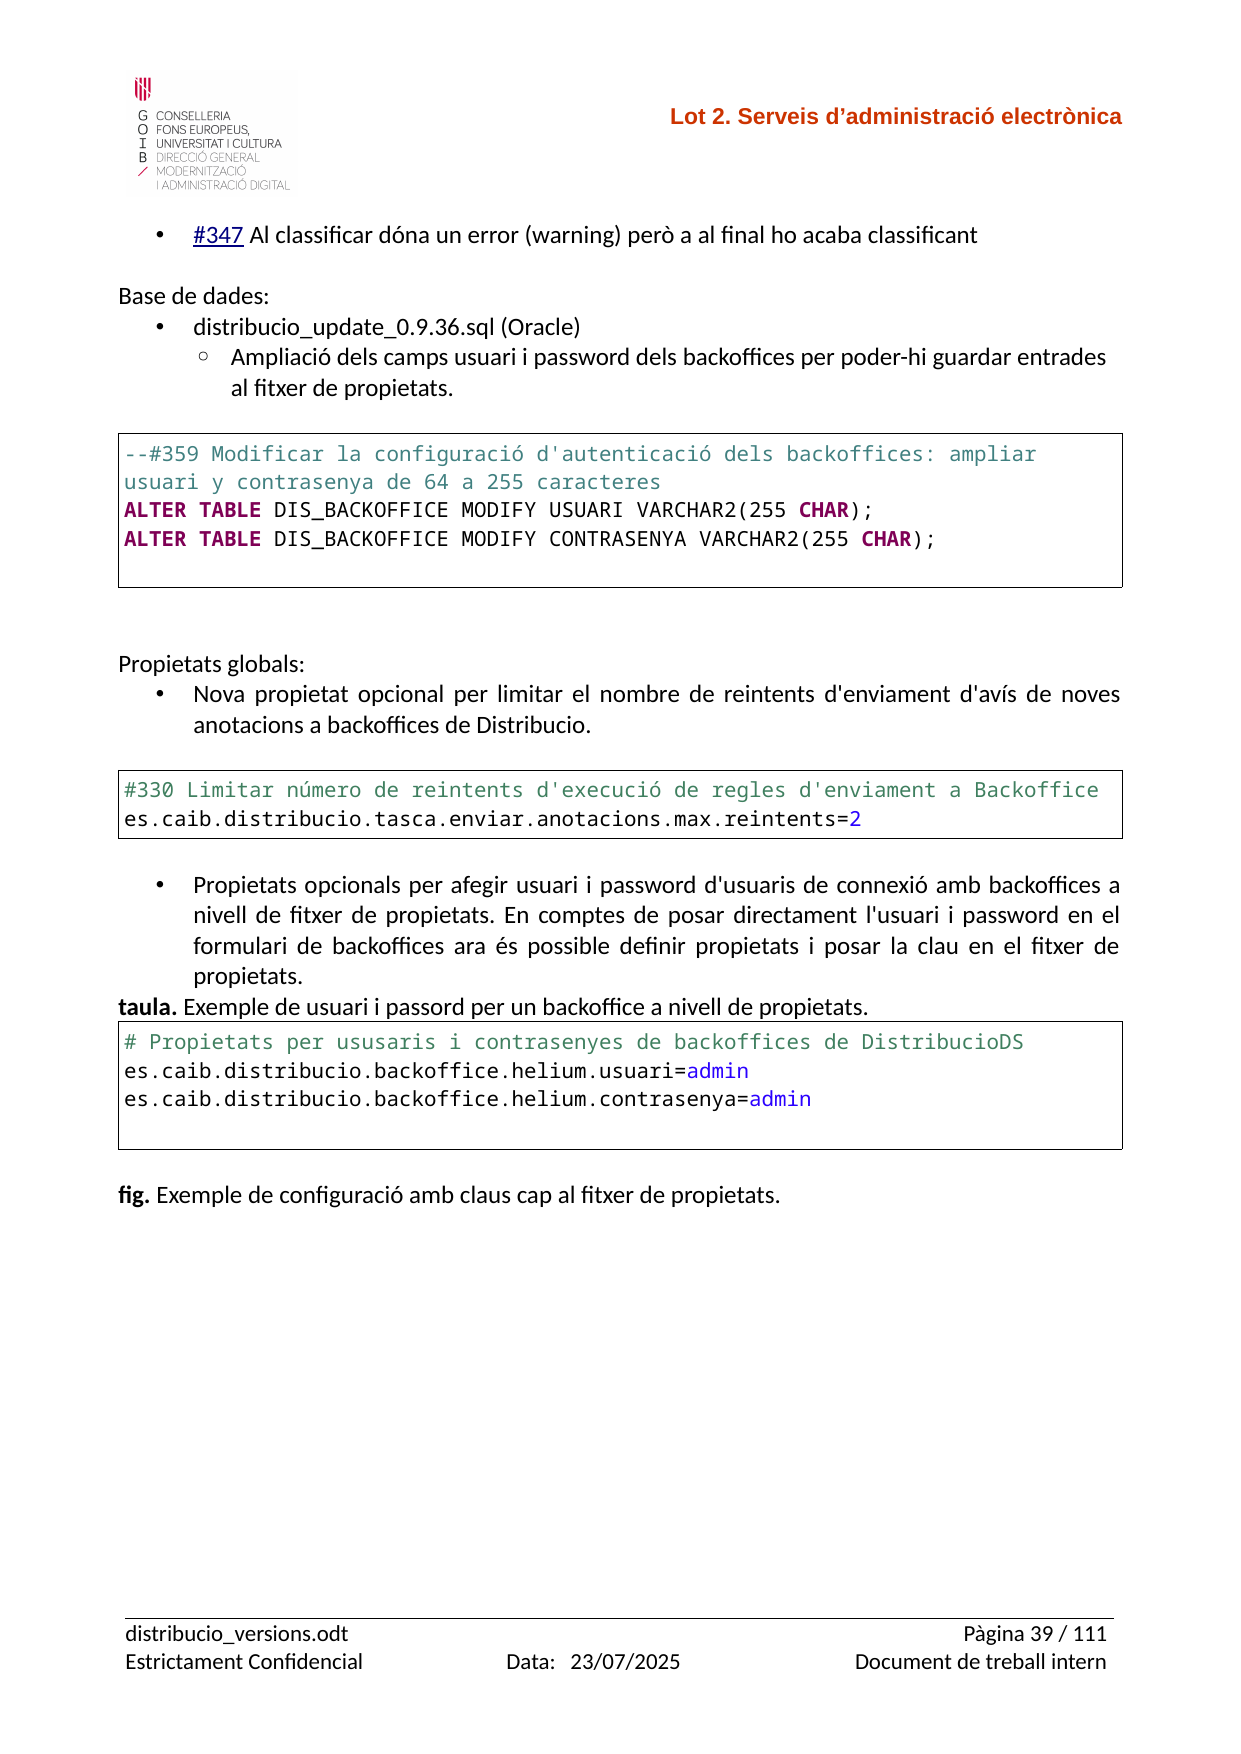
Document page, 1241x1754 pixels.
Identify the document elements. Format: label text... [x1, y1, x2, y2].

table_header #330 Limitar número de reintents d'execució de regles d'enviament a Backoffice es.caib.distribucio.tasca.enviar.anotacions.max.reintents=2 [119, 771, 1122, 838]
picture [126, 70, 299, 197]
table_header --#359 Modificar la configuració d'autenticació dels backoffices: ampliar usuari y contrasenya de 64 a 255 caracteres ALTER TABLE DIS_BACKOFFICE MODIFY USUARI VARCHAR2(255 CHAR); ALTER TABLE DIS_BACKOFFICE MODIFY CONTRASENYA VARCHAR2(255 CHAR); [119, 434, 1122, 587]
text Base de dades: [118, 280, 1122, 311]
table_header # Propietats per ususaris i contrasenyes de backoffices de DistribucioDS es.caib.distribucio.backoffice.helium.usuari=admin es.caib.distribucio.backoffice.helium.contrasenya=admin [119, 1022, 1122, 1149]
list Nova propietat opcional per limitar el nombre de reintents d'enviament d'avís de noves anotacions a backoffices de Distribucio. [156, 678, 1122, 739]
list Ampliació dels camps usuari i password dels backoffices per poder-hi guardar entrades al fitxer de propietats. [193, 341, 1122, 402]
list Propietats opcionals per afegir usuari i password d'usuaris de connexió amb backoffices a nivell de fitxer de propietats. En comptes de posar directament l'usuari i password en el formulari de backoffices ara és possible definir propietats i posar la clau en el fitxer de propietats. [156, 869, 1122, 991]
text Propietats globals: [118, 648, 1122, 678]
list distribucio_update_0.9.36.sql (Oracle) [156, 311, 1122, 341]
text fig. Exemple de configuració amb claus cap al fitxer de propietats. [118, 1179, 1122, 1210]
text taula. Exemple de usuari i passord per un backoffice a nivell de propietats. [118, 991, 1122, 1021]
list #347 Al classificar dóna un error (warning) però a al final ho acaba classificant [156, 219, 1122, 250]
